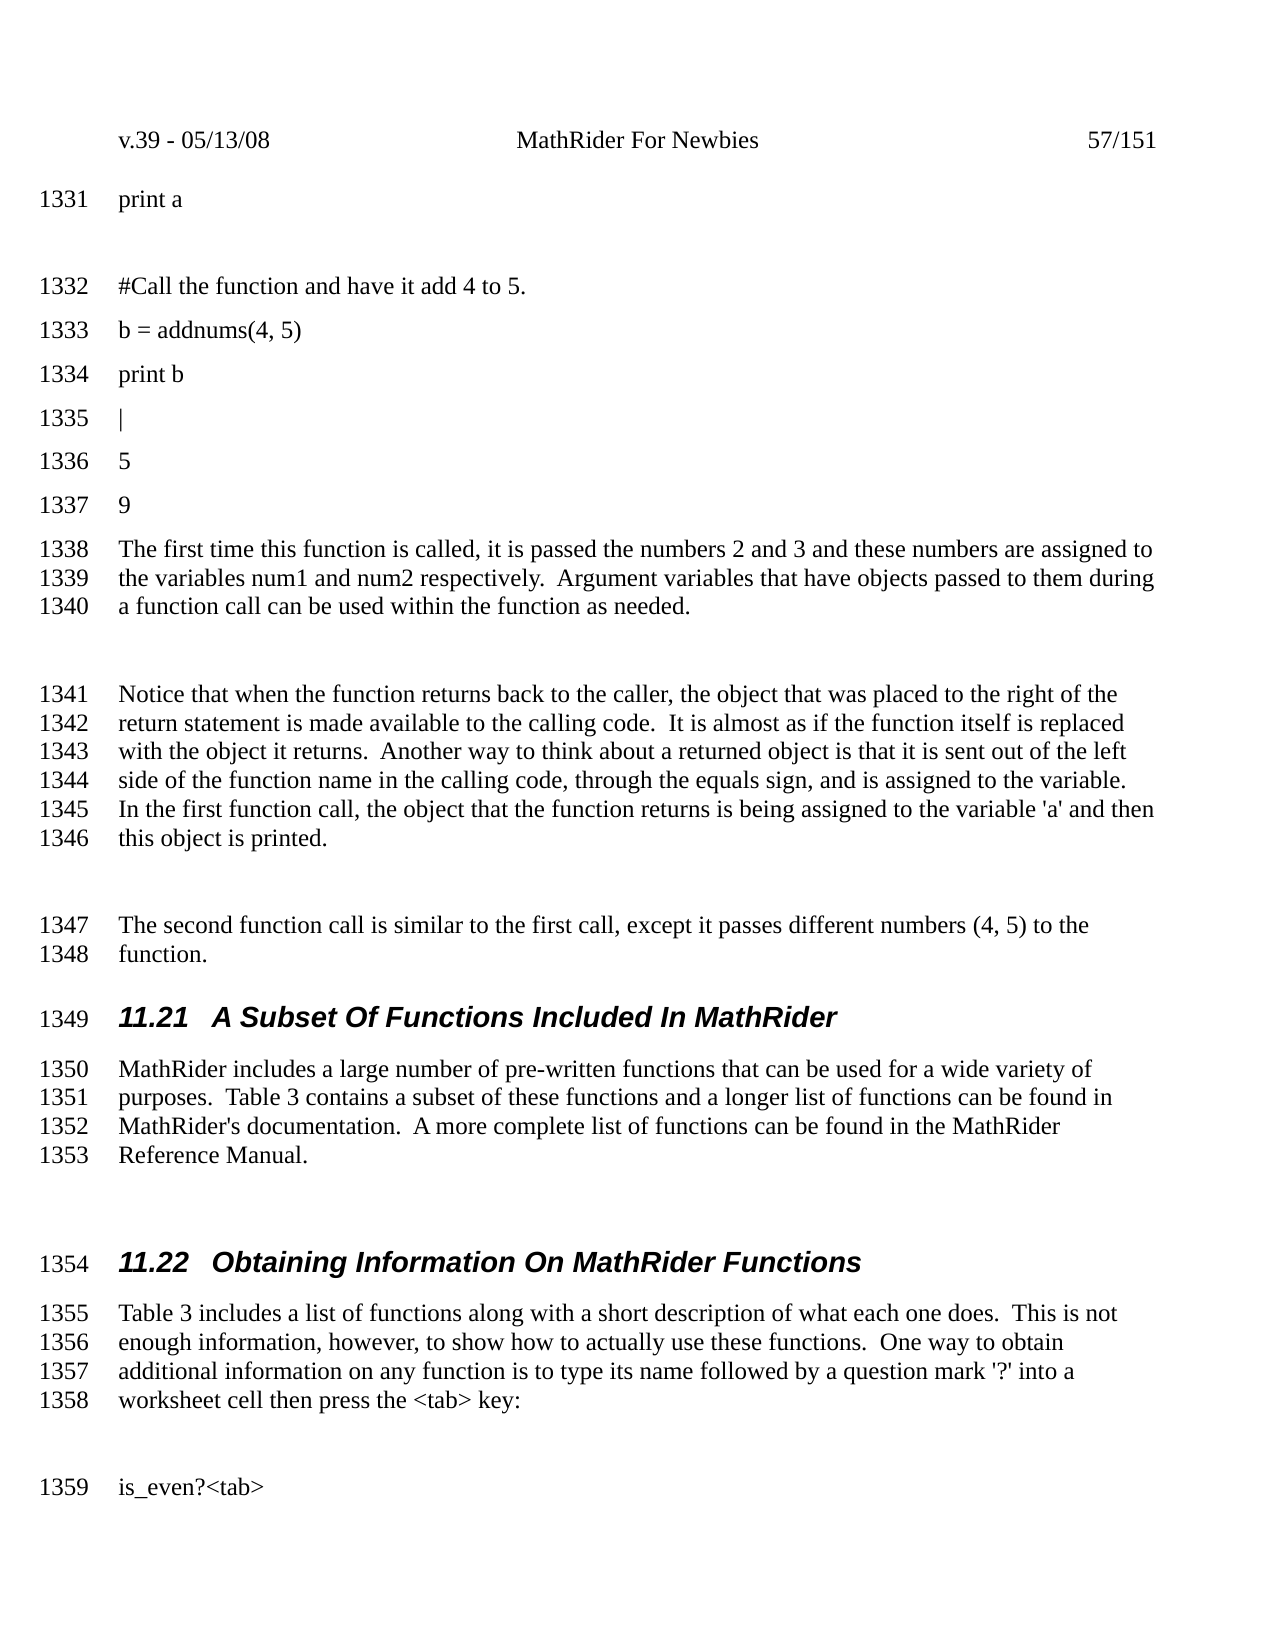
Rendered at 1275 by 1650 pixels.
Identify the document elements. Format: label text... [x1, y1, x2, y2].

subtitle A Subset Of Functions Included In MathRider [118, 1000, 1157, 1034]
text Notice that when the function returns back to the caller, the object that was placed to the right of the return statement is made available to the calling code. It is almost as if the function itself is replaced with the object it returns. Another way to think about a returned object is that it is sent out of the left side of the function name in the calling code, through the equals sign, and is assigned to the variable. In the first function call, the object that the function returns is being assigned to the variable 'a' and then this object is printed. [118, 679, 1157, 851]
text | [118, 403, 1157, 431]
subtitle Obtaining Information On MathRider Functions [118, 1245, 1157, 1278]
text b = addnums(4, 5) [118, 315, 1157, 344]
text MathRider includes a large number of pre-written functions that can be used for a wide variety of purposes. Table 3 contains a subset of these functions and a longer list of functions can be found in MathRider's documentation. A more complete list of functions can be found in the MathRider Reference Manual. [118, 1054, 1157, 1169]
text print a [118, 184, 1157, 213]
text print b [118, 359, 1157, 388]
text The first time this function is called, it is passed the numbers 2 and 3 and these numbers are assigned to the variables num1 and num2 respectively. Argument variables that have objects passed to them during a function call can be used within the function as needed. [118, 534, 1157, 620]
text #Call the function and have it add 4 to 5. [118, 271, 1157, 300]
text is_even?<tab> [118, 1472, 1157, 1501]
text 5 [118, 446, 1157, 475]
text The second function call is similar to the first call, except it passes different numbers (4, 5) to the function. [118, 910, 1157, 968]
text Table 3 includes a list of functions along with a short description of what each one does. This is not enough information, however, to show how to actually use these functions. One way to obtain additional information on any function is to type its name followed by a question mark '?' into a worksheet cell then press the <tab> key: [118, 1298, 1157, 1413]
text 9 [118, 490, 1157, 519]
